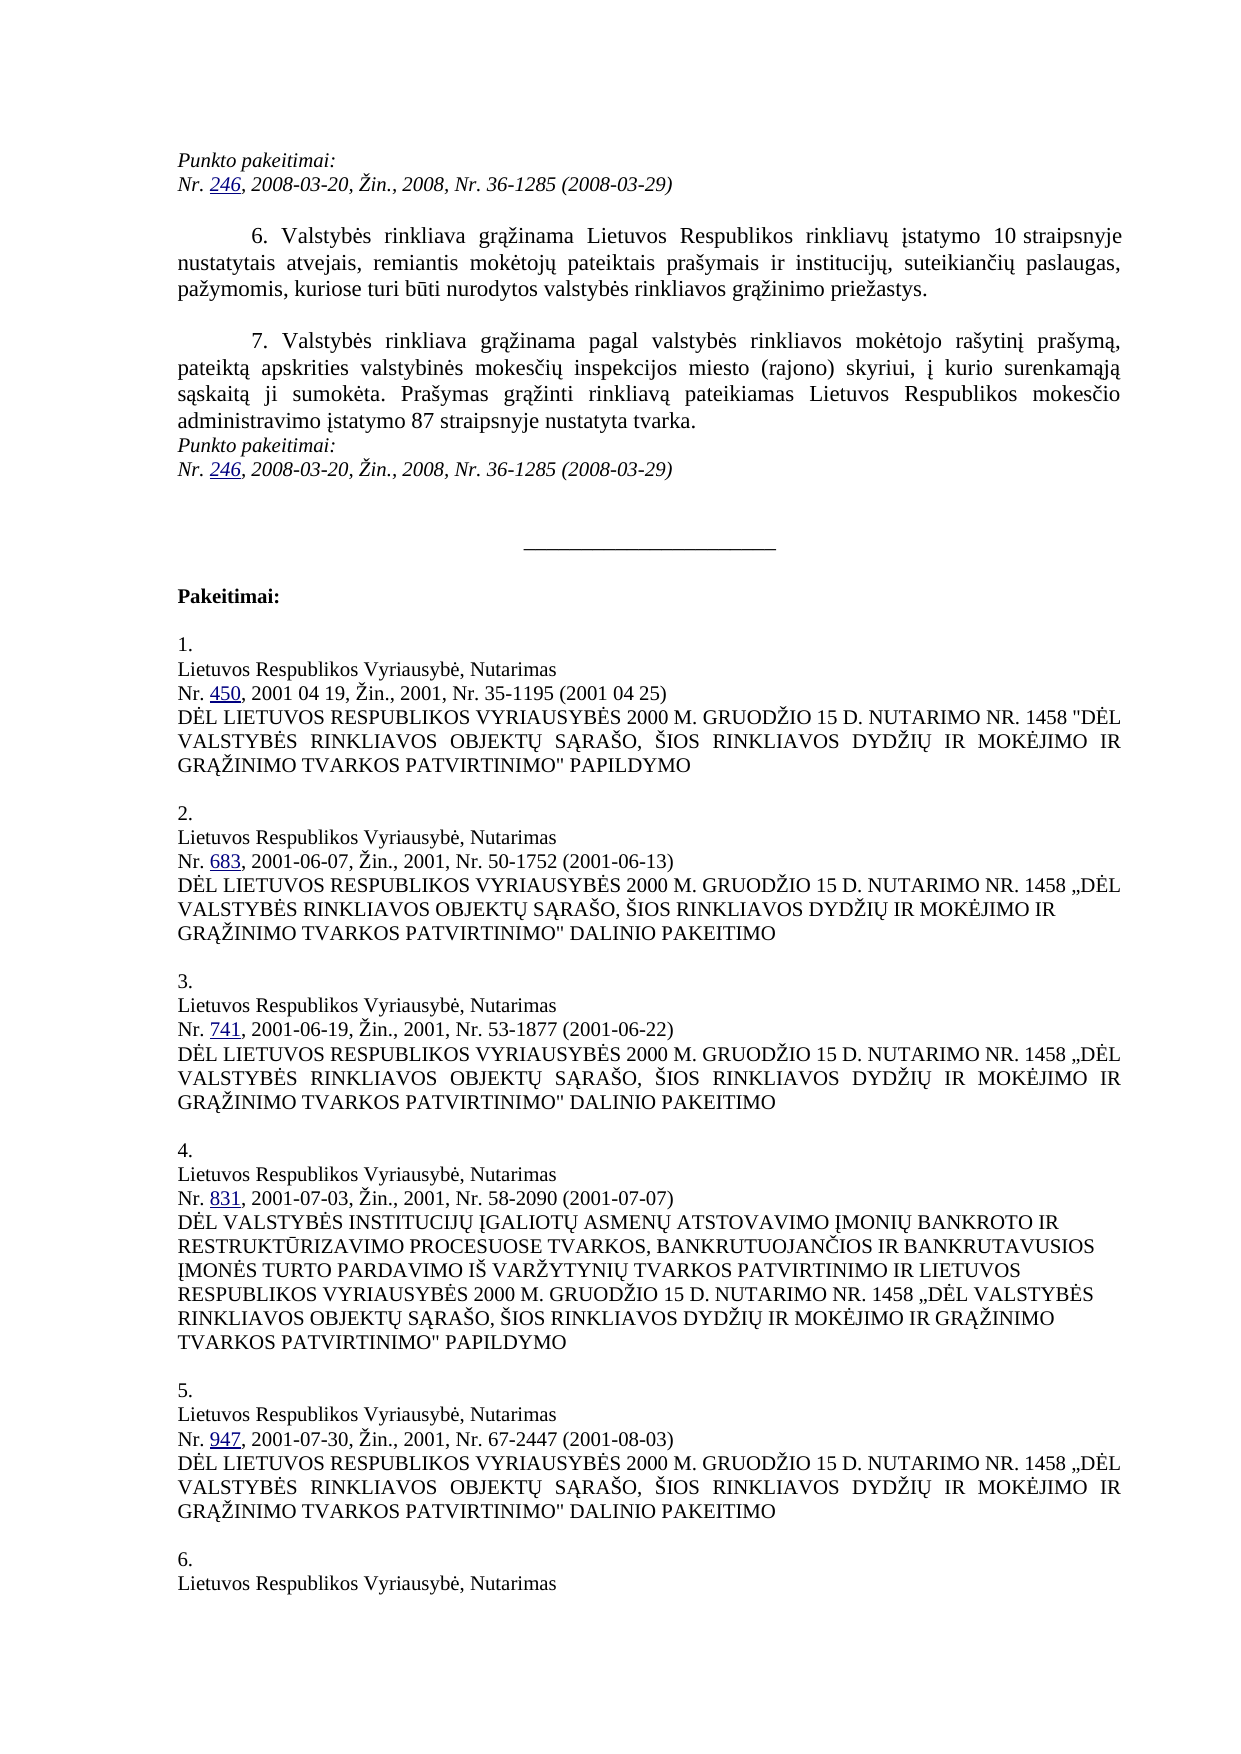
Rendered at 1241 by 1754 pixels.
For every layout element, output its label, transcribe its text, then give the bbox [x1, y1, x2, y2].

text 3. [177, 969, 1122, 993]
text 4. [177, 1138, 1122, 1162]
text Pakeitimai: [177, 584, 1122, 608]
text Lietuvos Respublikos Vyriausybė, Nutarimas [177, 1402, 1122, 1426]
text Lietuvos Respublikos Vyriausybė, Nutarimas [177, 656, 1122, 681]
text Lietuvos Respublikos Vyriausybė, Nutarimas [177, 1571, 1122, 1595]
text DĖL LIETUVOS RESPUBLIKOS VYRIAUSYBĖS 2000 M. GRUODŽIO 15 D. NUTARIMO NR. 1458 „DĖL VALSTYBĖS RINKLIAVOS OBJEKTŲ SĄRAŠO, ŠIOS RINKLIAVOS DYDŽIŲ IR MOKĖJIMO IR GRĄŽINIMO TVARKOS PATVIRTINIMO" DALINIO PAKEITIMO [177, 1041, 1122, 1114]
text 6. [177, 1547, 1122, 1571]
text Nr. 246, 2008-03-20, Žin., 2008, Nr. 36-1285 (2008-03-29) [177, 172, 1122, 196]
text DĖL LIETUVOS RESPUBLIKOS VYRIAUSYBĖS 2000 M. GRUODŽIO 15 D. NUTARIMO NR. 1458 „DĖL VALSTYBĖS RINKLIAVOS OBJEKTŲ SĄRAŠO, ŠIOS RINKLIAVOS DYDŽIŲ IR MOKĖJIMO IR GRĄŽINIMO TVARKOS PATVIRTINIMO" DALINIO PAKEITIMO [177, 873, 1122, 945]
text Nr. 246, 2008-03-20, Žin., 2008, Nr. 36-1285 (2008-03-29) [177, 457, 1122, 481]
text 6. Valstybės rinkliava grąžinama Lietuvos Respublikos rinkliavų įstatymo 10 straipsnyje nustatytais atvejais, remiantis mokėtojų pateiktais prašymais ir institucijų, suteikiančių paslaugas, pažymomis, kuriose turi būti nurodytos valstybės rinkliavos grąžinimo priežastys. [177, 222, 1122, 301]
text Nr. 947, 2001-07-30, Žin., 2001, Nr. 67-2447 (2001-08-03) [177, 1426, 1122, 1451]
text 5. [177, 1378, 1122, 1402]
text 7. Valstybės rinkliava grąžinama pagal valstybės rinkliavos mokėtojo rašytinį prašymą, pateiktą apskrities valstybinės mokesčių inspekcijos miesto (rajono) skyriui, į kurio surenkamąją sąskaitą ji sumokėta. Prašymas grąžinti rinkliavą pateikiamas Lietuvos Respublikos mokesčio administravimo įstatymo 87 straipsnyje nustatyta tvarka. [177, 328, 1122, 433]
text 2. [177, 801, 1122, 825]
text Lietuvos Respublikos Vyriausybė, Nutarimas [177, 1162, 1122, 1186]
text Nr. 450, 2001 04 19, Žin., 2001, Nr. 35-1195 (2001 04 25) [177, 681, 1122, 704]
text DĖL LIETUVOS RESPUBLIKOS VYRIAUSYBĖS 2000 M. GRUODŽIO 15 D. NUTARIMO NR. 1458 "DĖL VALSTYBĖS RINKLIAVOS OBJEKTŲ SĄRAŠO, ŠIOS RINKLIAVOS DYDŽIŲ IR MOKĖJIMO IR GRĄŽINIMO TVARKOS PATVIRTINIMO" PAPILDYMO [177, 704, 1122, 777]
text DĖL LIETUVOS RESPUBLIKOS VYRIAUSYBĖS 2000 M. GRUODŽIO 15 D. NUTARIMO NR. 1458 „DĖL VALSTYBĖS RINKLIAVOS OBJEKTŲ SĄRAŠO, ŠIOS RINKLIAVOS DYDŽIŲ IR MOKĖJIMO IR GRĄŽINIMO TVARKOS PATVIRTINIMO" DALINIO PAKEITIMO [177, 1451, 1122, 1523]
text Lietuvos Respublikos Vyriausybė, Nutarimas [177, 825, 1122, 849]
text Nr. 683, 2001-06-07, Žin., 2001, Nr. 50-1752 (2001-06-13) [177, 849, 1122, 873]
text Lietuvos Respublikos Vyriausybė, Nutarimas [177, 993, 1122, 1017]
text Nr. 741, 2001-06-19, Žin., 2001, Nr. 53-1877 (2001-06-22) [177, 1017, 1122, 1041]
text Punkto pakeitimai: [177, 433, 1122, 457]
text Nr. 831, 2001-07-03, Žin., 2001, Nr. 58-2090 (2001-07-07) [177, 1186, 1122, 1210]
text Punkto pakeitimai: [177, 148, 1122, 172]
text 1. [177, 632, 1122, 656]
text –––––––––––––––––––––– [177, 534, 1122, 560]
text DĖL VALSTYBĖS INSTITUCIJŲ ĮGALIOTŲ ASMENŲ ATSTOVAVIMO ĮMONIŲ BANKROTO IR RESTRUKTŪRIZAVIMO PROCESUOSE TVARKOS, BANKRUTUOJANČIOS IR BANKRUTAVUSIOS ĮMONĖS TURTO PARDAVIMO IŠ VARŽYTYNIŲ TVARKOS PATVIRTINIMO IR LIETUVOS RESPUBLIKOS VYRIAUSYBĖS 2000 M. GRUODŽIO 15 D. NUTARIMO NR. 1458 „DĖL VALSTYBĖS RINKLIAVOS OBJEKTŲ SĄRAŠO, ŠIOS RINKLIAVOS DYDŽIŲ IR MOKĖJIMO IR GRĄŽINIMO TVARKOS PATVIRTINIMO" PAPILDYMO [177, 1210, 1122, 1354]
